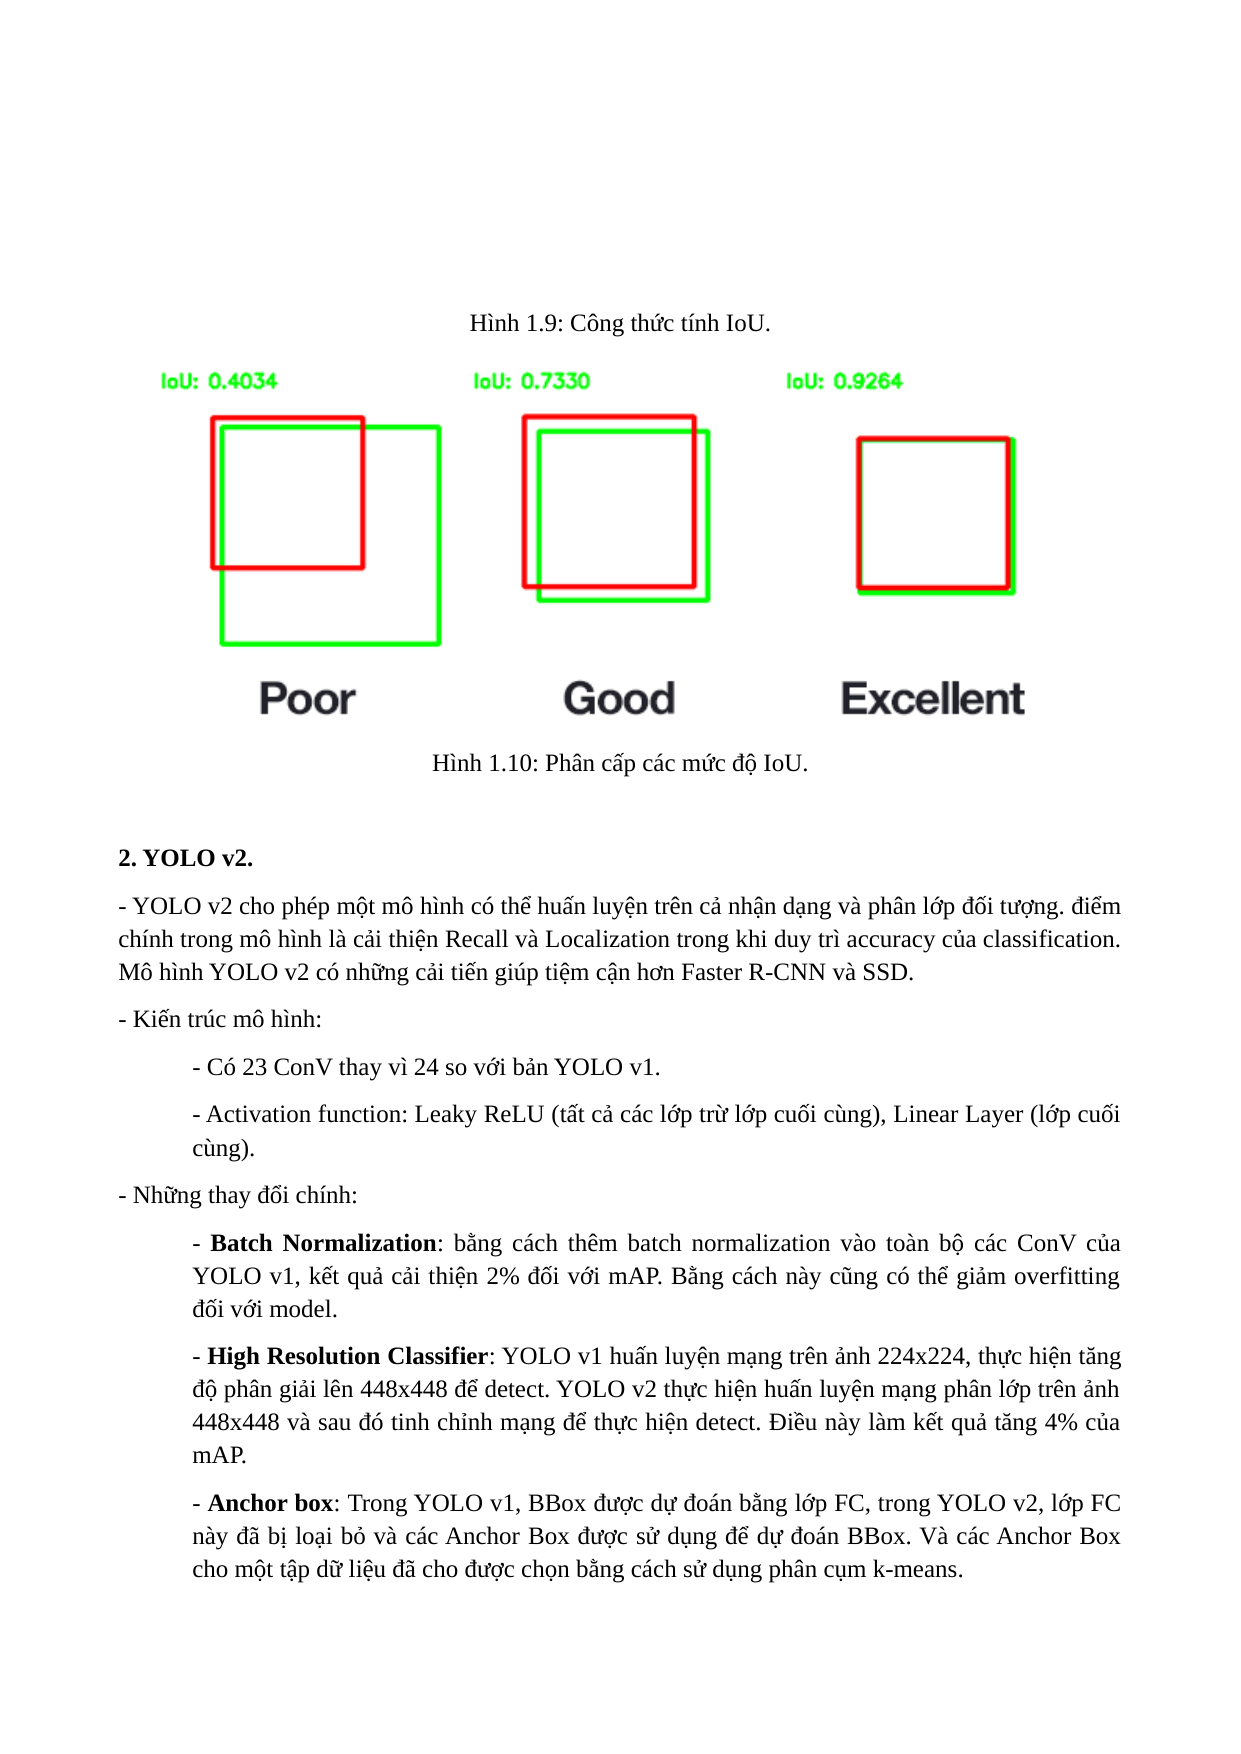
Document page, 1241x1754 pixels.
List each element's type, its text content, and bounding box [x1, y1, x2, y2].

text - Kiến trúc mô hình: [118, 1004, 1122, 1033]
text - High Resolution Classifier: YOLO v1 huấn luyện mạng trên ảnh 224x224, thực hiện tăng độ phân giải lên 448x448 để detect. YOLO v2 thực hiện huấn luyện mạng phân lớp trên ảnh 448x448 và sau đó tinh chỉnh mạng để thực hiện detect. Điều này làm kết quả tăng 4% của mAP. [192, 1341, 1122, 1469]
picture [151, 356, 1089, 744]
text - Những thay đổi chính: [118, 1180, 1122, 1209]
text - Activation function: Leaky ReLU (tất cả các lớp trừ lớp cuối cùng), Linear Layer (lớp cuối cùng). [192, 1099, 1122, 1161]
text - Có 23 ConV thay vì 24 so với bản YOLO v1. [192, 1052, 1122, 1081]
text - Batch Normalization: bằng cách thêm batch normalization vào toàn bộ các ConV của YOLO v1, kết quả cải thiện 2% đối với mAP. Bằng cách này cũng có thể giảm overfitting đối với model. [192, 1228, 1122, 1323]
text - Anchor box: Trong YOLO v1, BBox được dự đoán bằng lớp FC, trong YOLO v2, lớp FC này đã bị loại bỏ và các Anchor Box được sử dụng để dự đoán BBox. Và các Anchor Box cho một tập dữ liệu đã cho được chọn bằng cách sử dụng phân cụm k-means. [192, 1488, 1122, 1583]
text Hình 1.10: Phân cấp các mức độ IoU. [118, 744, 1122, 777]
text - YOLO v2 cho phép một mô hình có thể huấn luyện trên cả nhận dạng và phân lớp đối tượng. điểm chính trong mô hình là cải thiện Recall và Localization trong khi duy trì accuracy của classification. Mô hình YOLO v2 có những cải tiến giúp tiệm cận hơn Faster R-CNN và SSD. [118, 891, 1122, 986]
text 2. YOLO v2. [118, 843, 1122, 872]
text Hình 1.9: Công thức tính IoU. [118, 308, 1122, 337]
